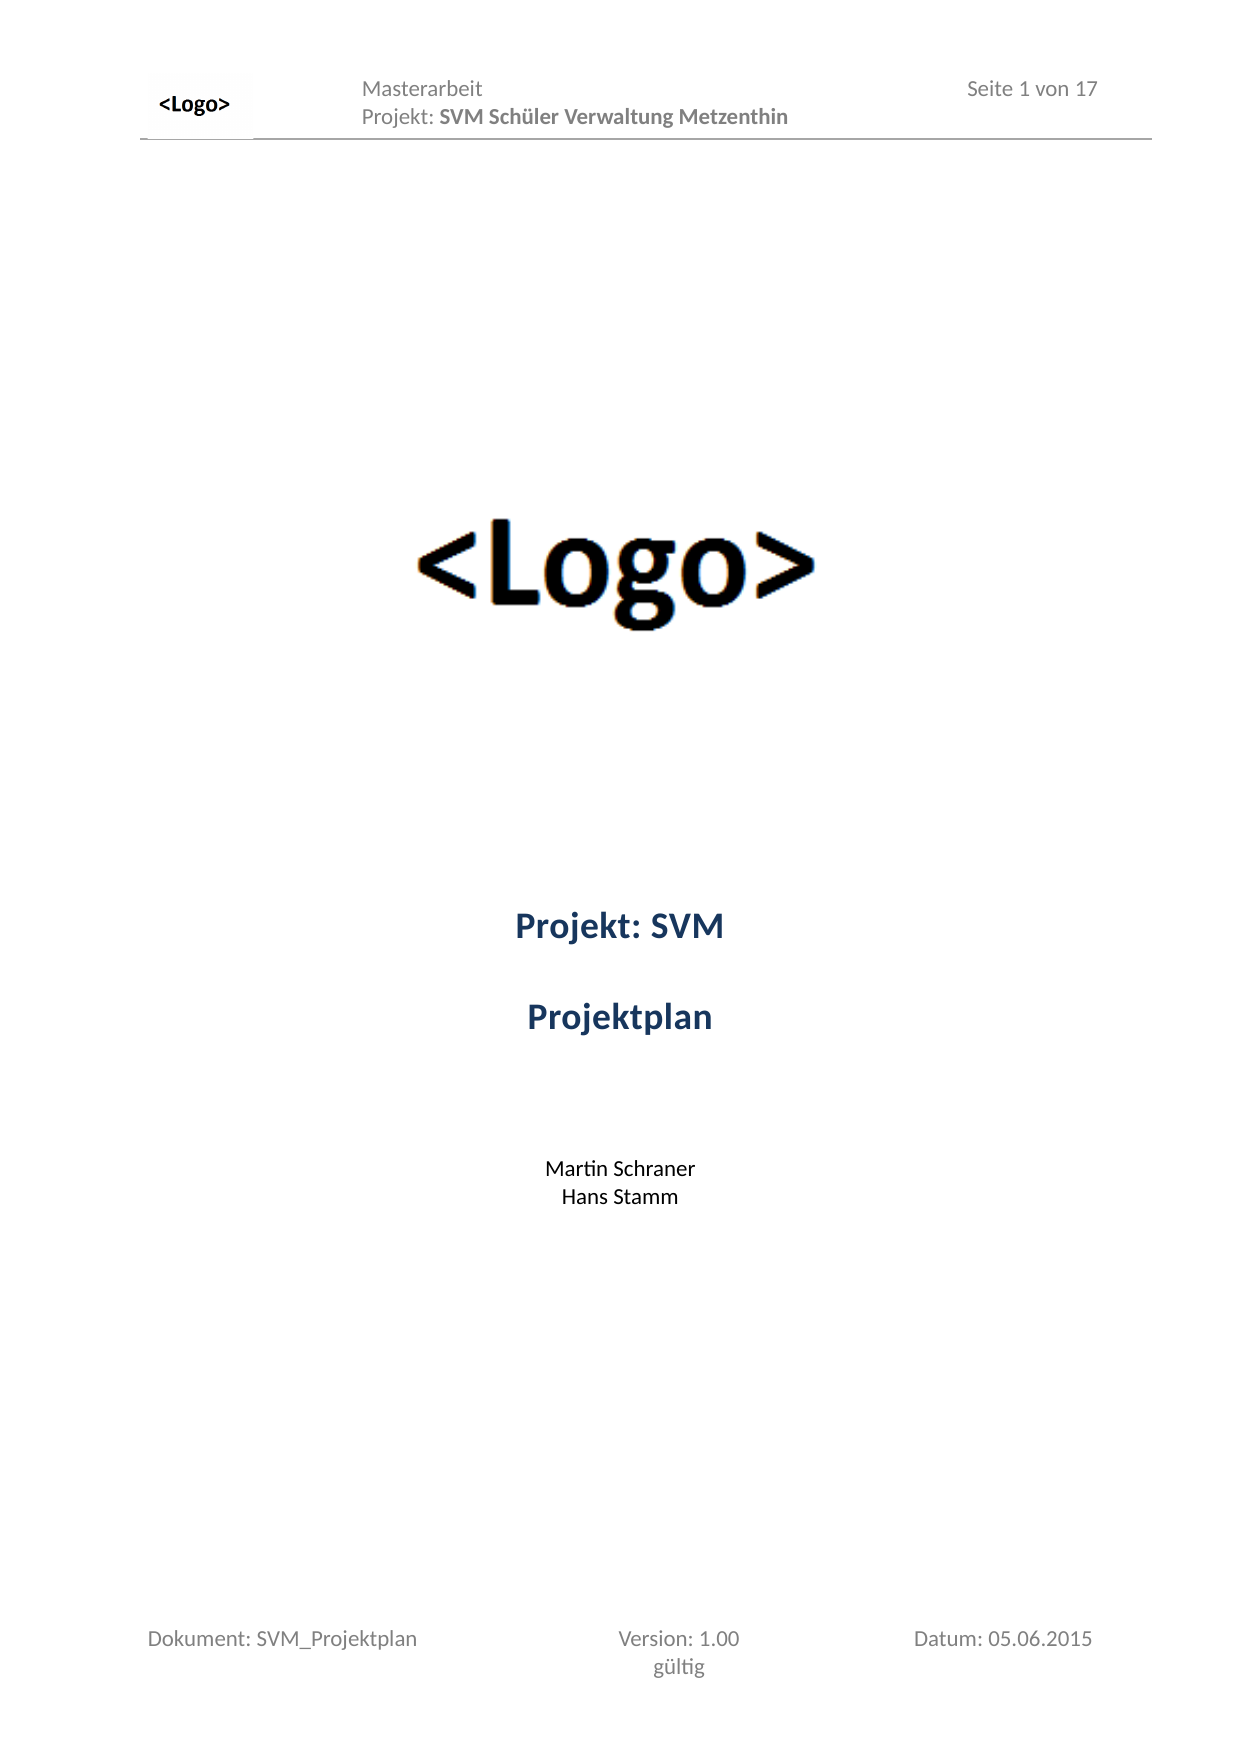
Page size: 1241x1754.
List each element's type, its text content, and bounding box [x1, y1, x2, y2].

picture [348, 392, 892, 762]
text Hans Stamm [148, 1182, 1093, 1210]
picture [147, 73, 254, 139]
text Martin Schraner [148, 1154, 1093, 1182]
title Projekt: SVM Projektplan [148, 902, 1093, 1039]
